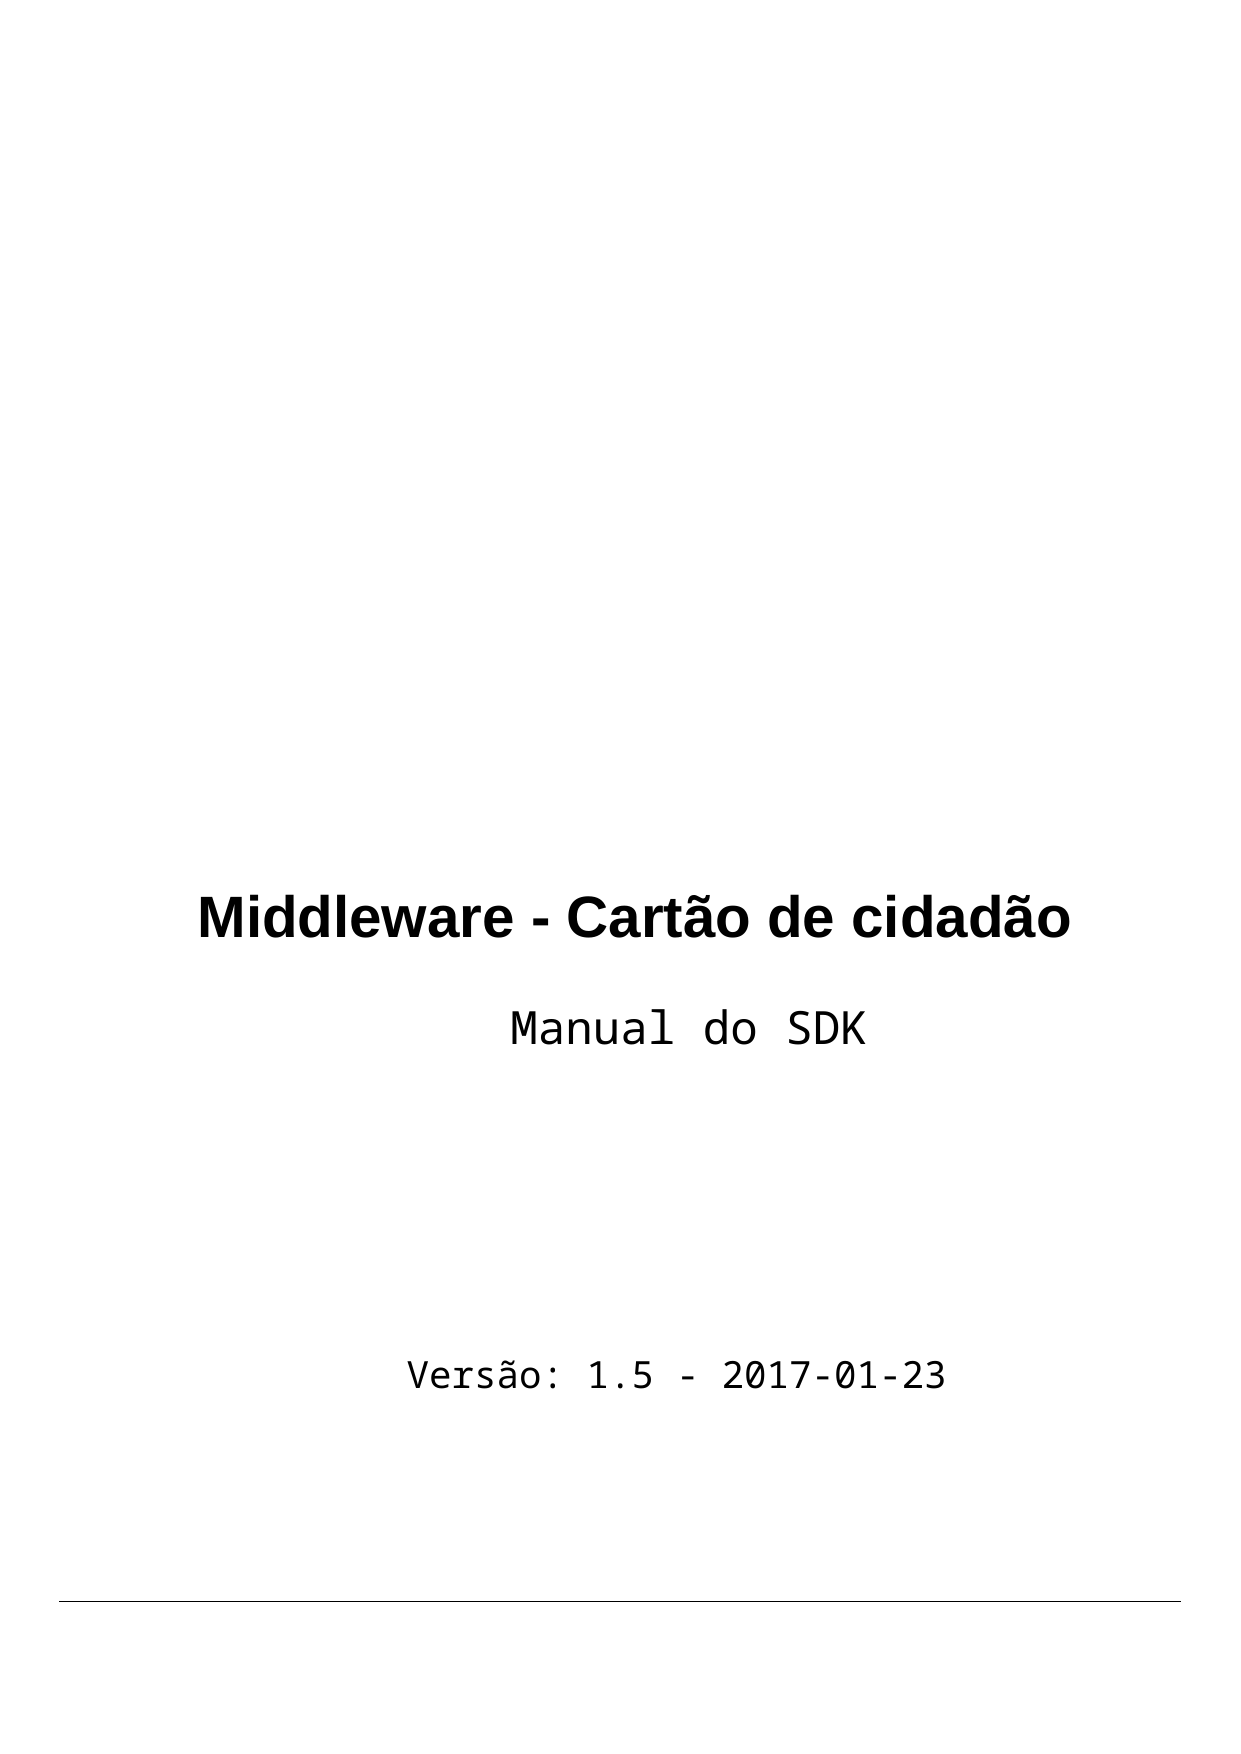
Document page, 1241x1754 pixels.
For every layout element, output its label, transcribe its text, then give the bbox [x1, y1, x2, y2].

text Versão: 1.5 - 2017-01-23 [59, 1348, 1181, 1399]
title Middleware - Cartão de cidadão [59, 883, 1181, 950]
text Manual do SDK [59, 996, 1181, 1058]
